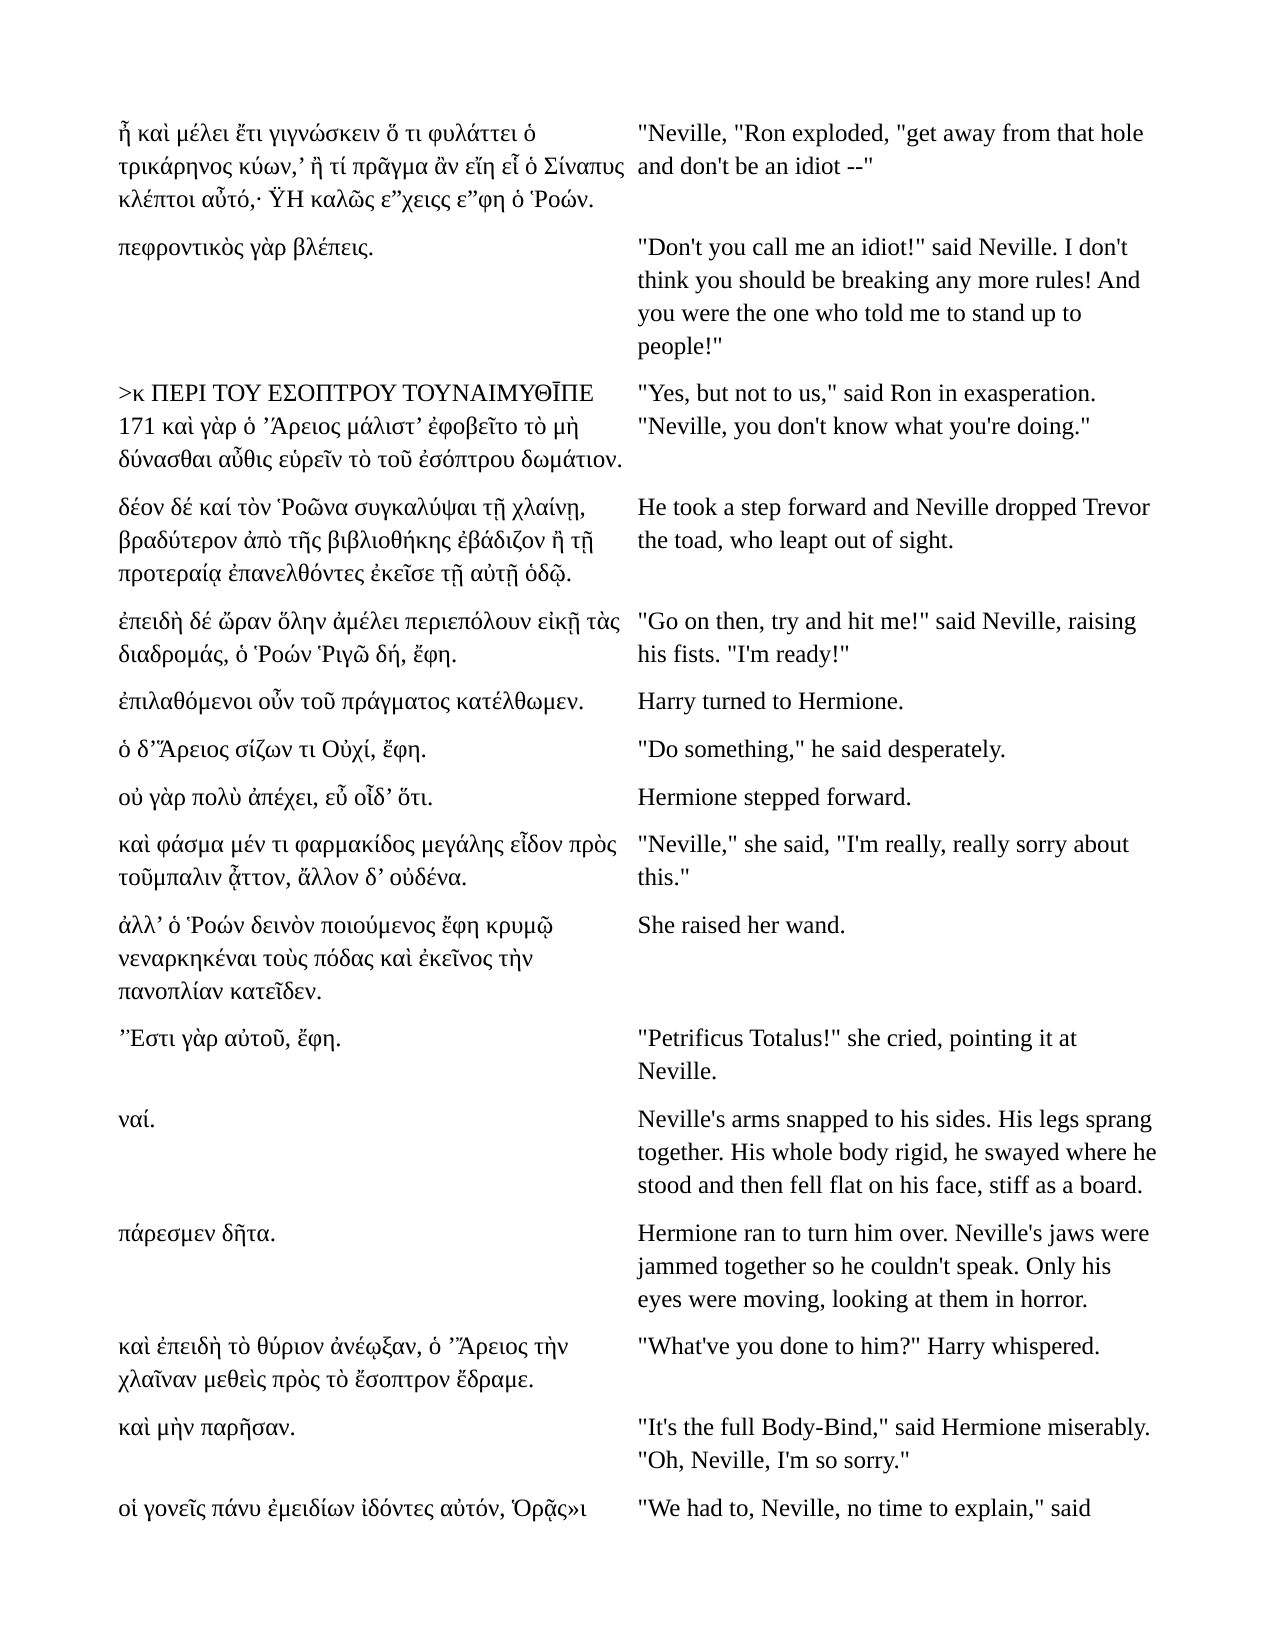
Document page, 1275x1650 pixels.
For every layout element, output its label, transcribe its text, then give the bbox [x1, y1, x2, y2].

table_cell "Neville, "Ron exploded, "get away from that hole and don't be an idiot --" [638, 118, 1157, 232]
table_cell ’Ἐστι γὰρ αὐτοῦ, ἔφη. [118, 1024, 637, 1104]
table_cell Neville's arms snapped to his sides. His legs sprang together. His whole body rigid, he swayed where he stood and then fell flat on his face, stiff as a board. [638, 1104, 1157, 1218]
table_cell ἀλλ’ ὁ Ῥοών δεινὸν ποιούμενος ἔφη κρυμῷ νεναρκηκέναι τοὺς πόδας καὶ ἐκεῖνος τὴν πανοπλίαν κατεῖδεν. [118, 910, 637, 1023]
table_cell ἐπιλαθόμενοι οὖν τοῦ πράγματος κατέλθωμεν. [118, 686, 637, 734]
table_cell >κ ΠΕΡΙ ΤΟΥ ΕΣΟΠΤΡΟΥ ΤΟΥΝΑΙΜΥΘῙΠΕ 171 καὶ γὰρ ὁ ’Άρειος μάλιστ’ ἐφοβεῖτο τὸ μὴ δύνασθαι αὖθις εὑρεῖν τὸ τοῦ ἐσόπτρου δωμάτιον. [118, 379, 637, 492]
table_cell "Go on then, try and hit me!" said Neville, raising his fists. "I'm ready!" [638, 606, 1157, 686]
table_cell Harry turned to Hermione. [638, 686, 1157, 734]
table_cell She raised her wand. [638, 910, 1157, 1023]
table_cell "Neville," she said, "I'm really, really sorry about this." [638, 829, 1157, 910]
table_cell Hermione ran to turn him over. Neville's jaws were jammed together so he couldn't speak. Only his eyes were moving, looking at them in horror. [638, 1218, 1157, 1331]
table_cell ἐπειδὴ δέ ὤραν ὅλην ἀμέλει περιεπόλουν εἰκῇ τὰς διαδρομάς, ὁ Ῥοών Ῥιγῶ δή, ἔφη. [118, 606, 637, 686]
table_cell He took a step forward and Neville dropped Trevor the toad, who leapt out of sight. [638, 492, 1157, 606]
table_cell "Don't you call me an idiot!" said Neville. I don't think you should be breaking any more rules! And you were the one who told me to stand up to people!" [638, 232, 1157, 378]
table_cell "Yes, but not to us," said Ron in exasperation. "Neville, you don't know what you're doing." [638, 379, 1157, 492]
table_cell ἦ καὶ μέλει ἔτι γιγνώσκειν ὅ τι φυλάττει ὁ τρικάρηνος κύων,’ ἢ τί πρᾶγμα ἂν εἴη εἷ ὁ Σίναπυς κλέπτοι αὖτό,· ΫΗ καλῶς ε”χειςς ε”φη ὁ Ῥοών. [118, 118, 637, 232]
table_cell ὁ δ’Ἅρειος σίζων τι Οὐχί, ἔφη. [118, 734, 637, 782]
table_cell καὶ μὴν παρῆσαν. [118, 1412, 637, 1493]
table_cell πάρεσμεν δῆτα. [118, 1218, 637, 1331]
table_cell πεφροντικὸς γὰρ βλέπεις. [118, 232, 637, 378]
table_cell "It's the full Body-Bind," said Hermione miserably. "Oh, Neville, I'm so sorry." [638, 1412, 1157, 1493]
table_cell ναί. [118, 1104, 637, 1218]
table_cell καὶ φάσμα μέν τι φαρμακίδος μεγάλης εἶδον πρὸς τοῦμπαλιν ᾆττον, ἄλλον δ’ οὐδένα. [118, 829, 637, 910]
table_cell Hermione stepped forward. [638, 782, 1157, 829]
table_cell καὶ ἐπειδὴ τὸ θύριον ἀνέῳξαν, ὁ ’Ἄρειος τὴν χλαῖναν μεθεὶς πρὸς τὸ ἔσοπτρον ἔδραμε. [118, 1331, 637, 1412]
table_cell "Do something," he said desperately. [638, 734, 1157, 782]
table_cell "We had to, Neville, no time to explain," said [638, 1493, 1157, 1521]
table_cell δέον δέ καί τὸν Ῥοῶνα συγκαλύψαι τῇ χλαίνῃ, βραδύτερον ἀπὸ τῆς βιβλιοθήκης ἐβάδιζον ἢ τῇ προτεραίᾳ ἐπανελθόντες ἐκεῖσε τῇ αὐτῇ ὁδῷ. [118, 492, 637, 606]
table_cell οἱ γονεῖς πάνυ ἐμειδίων ἰδόντες αὐτόν, Ὁρᾷς»ι [118, 1493, 637, 1521]
table_cell "What've you done to him?" Harry whispered. [638, 1331, 1157, 1412]
table_cell "Petrificus Totalus!" she cried, pointing it at Neville. [638, 1024, 1157, 1104]
table_cell οὐ γὰρ πολὺ ἀπέχει, εὖ οἶδ’ ὅτι. [118, 782, 637, 829]
